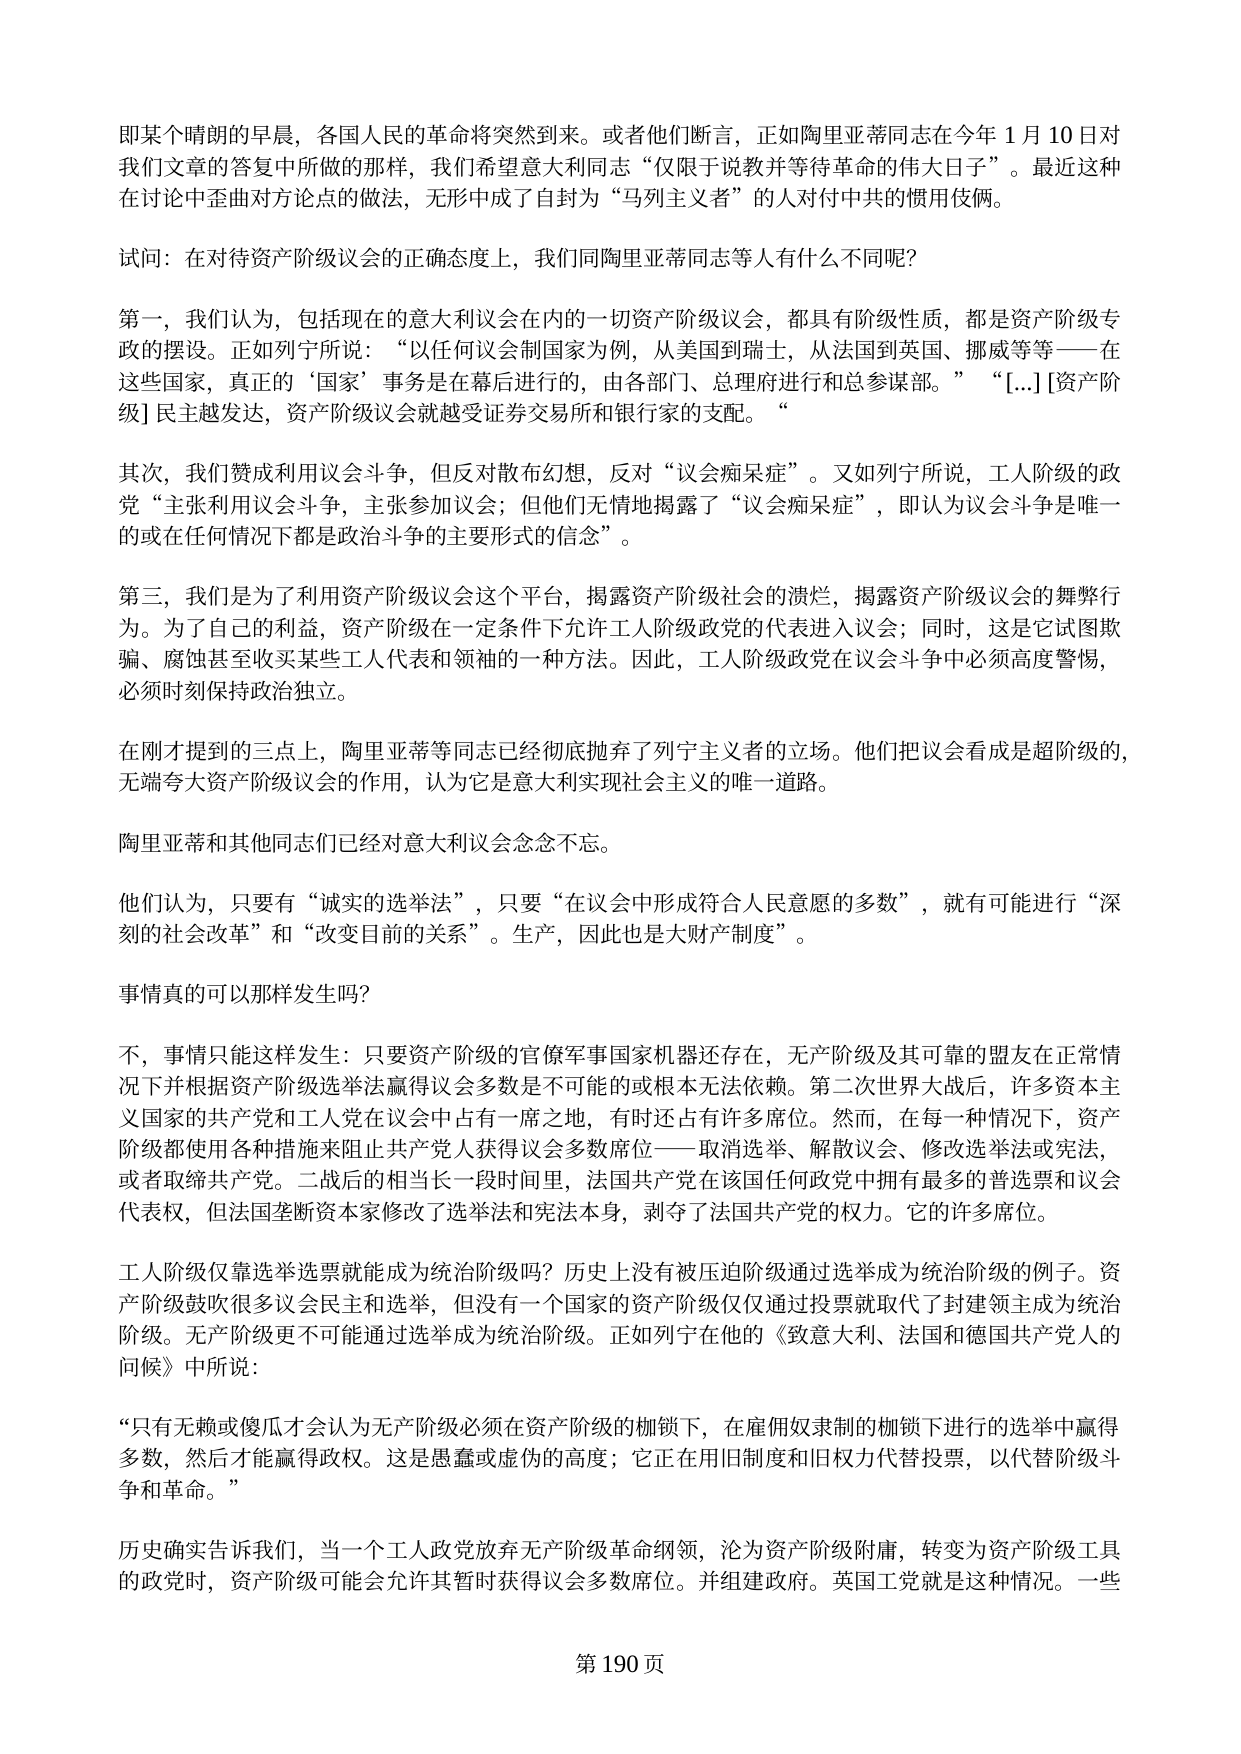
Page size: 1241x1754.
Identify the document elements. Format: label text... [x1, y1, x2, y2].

text 其次，我们赞成利用议会斗争，但反对散布幻想，反对“议会痴呆症”。又如列宁所说，工人阶级的政党“主张利用议会斗争，主张参加议会；但他们无情地揭露了“议会痴呆症”，即认为议会斗争是唯一的或在任何情况下都是政治斗争的主要形式的信念”。 [118, 456, 1122, 551]
text 他们认为，只要有“诚实的选举法”，只要“在议会中形成符合人民意愿的多数”，就有可能进行“深刻的社会改革”和“改变目前的关系”。生产，因此也是大财产制度”。 [118, 886, 1122, 949]
text 即某个晴朗的早晨，各国人民的革命将突然到来。或者他们断言，正如陶里亚蒂同志在今年1月10日对我们文章的答复中所做的那样，我们希望意大利同志“仅限于说教并等待革命的伟大日子”。最近这种在讨论中歪曲对方论点的做法，无形中成了自封为“马列主义者”的人对付中共的惯用伎俩。 [118, 118, 1122, 213]
text 在刚才提到的三点上，陶里亚蒂等同志已经彻底抛弃了列宁主义者的立场。他们把议会看成是超阶级的，无端夸大资产阶级议会的作用，认为它是意大利实现社会主义的唯一道路。 [118, 734, 1122, 797]
text 历史确实告诉我们，当一个工人政党放弃无产阶级革命纲领，沦为资产阶级附庸，转变为资产阶级工具的政党时，资产阶级可能会允许其暂时获得议会多数席位。并组建政府。英国工党就是这种情况。一些 [118, 1533, 1122, 1596]
text 第一，我们认为，包括现在的意大利议会在内的一切资产阶级议会，都具有阶级性质，都是资产阶级专政的摆设。正如列宁所说：“以任何议会制国家为例，从美国到瑞士，从法国到英国、挪威等等——在这些国家，真正的‘国家’事务是在幕后进行的，由各部门、总理府进行和总参谋部。” “[...] [资产阶级] 民主越发达，资产阶级议会就越受证券交易所和银行家的支配。“ [118, 302, 1122, 428]
text 第三，我们是为了利用资产阶级议会这个平台，揭露资产阶级社会的溃烂，揭露资产阶级议会的舞弊行为。为了自己的利益，资产阶级在一定条件下允许工人阶级政党的代表进入议会；同时，这是它试图欺骗、腐蚀甚至收买某些工人代表和领袖的一种方法。因此，工人阶级政党在议会斗争中必须高度警惕，必须时刻保持政治独立。 [118, 579, 1122, 705]
text 事情真的可以那样发生吗？ [118, 978, 1122, 1009]
text “只有无赖或傻瓜才会认为无产阶级必须在资产阶级的枷锁下，在雇佣奴隶制的枷锁下进行的选举中赢得多数，然后才能赢得政权。这是愚蠢或虚伪的高度；它正在用旧制度和旧权力代替投票，以代替阶级斗争和革命。” [118, 1410, 1122, 1504]
text 工人阶级仅靠选举选票就能成为统治阶级吗？历史上没有被压迫阶级通过选举成为统治阶级的例子。资产阶级鼓吹很多议会民主和选举，但没有一个国家的资产阶级仅仅通过投票就取代了封建领主成为统治阶级。无产阶级更不可能通过选举成为统治阶级。正如列宁在他的《致意大利、法国和德国共产党人的问候》中所说： [118, 1255, 1122, 1381]
text 试问：在对待资产阶级议会的正确态度上，我们同陶里亚蒂同志等人有什么不同呢？ [118, 242, 1122, 273]
text 陶里亚蒂和其他同志们已经对意大利议会念念不忘。 [118, 826, 1122, 857]
text 不，事情只能这样发生：只要资产阶级的官僚军事国家机器还存在，无产阶级及其可靠的盟友在正常情况下并根据资产阶级选举法赢得议会多数是不可能的或根本无法依赖。第二次世界大战后，许多资本主义国家的共产党和工人党在议会中占有一席之地，有时还占有许多席位。然而，在每一种情况下，资产阶级都使用各种措施来阻止共产党人获得议会多数席位——取消选举、解散议会、修改选举法或宪法，或者取缔共产党。二战后的相当长一段时间里，法国共产党在该国任何政党中拥有最多的普选票和议会代表权，但法国垄断资本家修改了选举法和宪法本身，剥夺了法国共产党的权力。它的许多席位。 [118, 1038, 1122, 1227]
